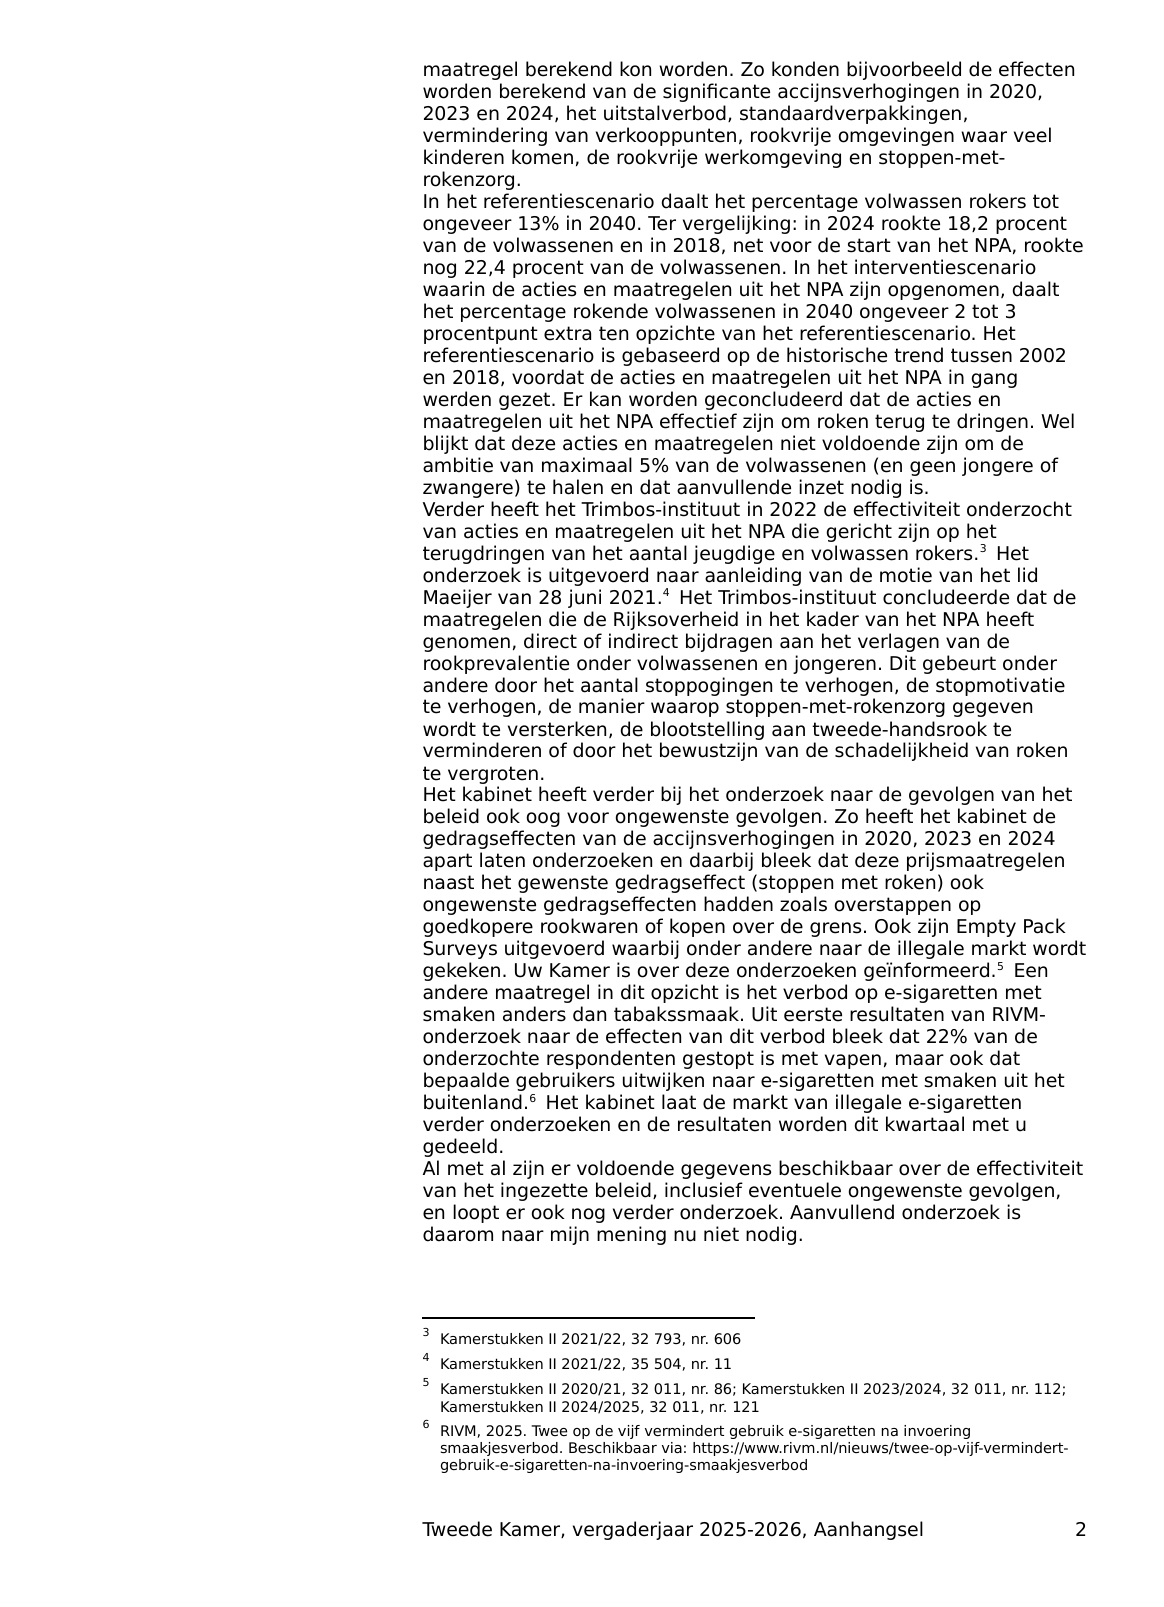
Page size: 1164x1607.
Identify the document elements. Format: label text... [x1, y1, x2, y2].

text maatregel berekend kon worden. Zo konden bijvoorbeeld de effecten worden berekend van de significante accijnsverhogingen in 2020, 2023 en 2024, het uitstalverbod, standaardverpakkingen, vermindering van verkooppunten, rookvrije omgevingen waar veel kinderen komen, de rookvrije werkomgeving en stoppen-met-rokenzorg. [422, 59, 1087, 191]
text Kamerstukken II 2021/22, 35 504, nr. 11 [422, 1352, 1087, 1374]
text Verder heeft het Trimbos-instituut in 2022 de effectiviteit onderzocht van acties en maatregelen uit het NPA die gericht zijn op het terugdringen van het aantal jeugdige en volwassen rokers. Het onderzoek is uitgevoerd naar aanleiding van de motie van het lid Maeijer van 28 juni 2021. Het Trimbos-instituut concludeerde dat de maatregelen die de Rijksoverheid in het kader van het NPA heeft genomen, direct of indirect bijdragen aan het verlagen van de rookprevalentie onder volwassenen en jongeren. Dit gebeurt onder andere door het aantal stoppogingen te verhogen, de stopmotivatie te verhogen, de manier waarop stoppen-met-rokenzorg gegeven wordt te versterken, de blootstelling aan tweede-handsrook te verminderen of door het bewustzijn van de schadelijkheid van roken te vergroten. [422, 499, 1087, 784]
text RIVM, 2025. Twee op de vijf vermindert gebruik e-sigaretten na invoering smaakjesverbod. Beschikbaar via: https://www.rivm.nl/nieuws/twee-op-vijf-vermindert-gebruik-e-sigaretten-na-invoering-smaakjesverbod [422, 1418, 1087, 1474]
text Het kabinet heeft verder bij het onderzoek naar de gevolgen van het beleid ook oog voor ongewenste gevolgen. Zo heeft het kabinet de gedragseffecten van de accijnsverhogingen in 2020, 2023 en 2024 apart laten onderzoeken en daarbij bleek dat deze prijsmaatregelen naast het gewenste gedragseffect (stoppen met roken) ook ongewenste gedragseffecten hadden zoals overstappen op goedkopere rookwaren of kopen over de grens. Ook zijn Empty Pack Surveys uitgevoerd waarbij onder andere naar de illegale markt wordt gekeken. Uw Kamer is over deze onderzoeken geïnformeerd. Een andere maatregel in dit opzicht is het verbod op e-sigaretten met smaken anders dan tabakssmaak. Uit eerste resultaten van RIVM-onderzoek naar de effecten van dit verbod bleek dat 22% van de onderzochte respondenten gestopt is met vapen, maar ook dat bepaalde gebruikers uitwijken naar e-sigaretten met smaken uit het buitenland. Het kabinet laat de markt van illegale e-sigaretten verder onderzoeken en de resultaten worden dit kwartaal met u gedeeld. [422, 784, 1087, 1158]
text In het referentiescenario daalt het percentage volwassen rokers tot ongeveer 13% in 2040. Ter vergelijking: in 2024 rookte 18,2 procent van de volwassenen en in 2018, net voor de start van het NPA, rookte nog 22,4 procent van de volwassenen. In het interventiescenario waarin de acties en maatregelen uit het NPA zijn opgenomen, daalt het percentage rokende volwassenen in 2040 ongeveer 2 tot 3 procentpunt extra ten opzichte van het referentiescenario. Het referentiescenario is gebaseerd op de historische trend tussen 2002 en 2018, voordat de acties en maatregelen uit het NPA in gang werden gezet. Er kan worden geconcludeerd dat de acties en maatregelen uit het NPA effectief zijn om roken terug te dringen. Wel blijkt dat deze acties en maatregelen niet voldoende zijn om de ambitie van maximaal 5% van de volwassenen (en geen jongere of zwangere) te halen en dat aanvullende inzet nodig is. [422, 191, 1087, 499]
text Kamerstukken II 2021/22, 32 793, nr. 606 [422, 1327, 1087, 1349]
text Kamerstukken II 2020/21, 32 011, nr. 86; Kamerstukken II 2023/2024, 32 011, nr. 112; Kamerstukken II 2024/2025, 32 011, nr. 121 [422, 1377, 1087, 1416]
text Al met al zijn er voldoende gegevens beschikbaar over de effectiviteit van het ingezette beleid, inclusief eventuele ongewenste gevolgen, en loopt er ook nog verder onderzoek. Aanvullend onderzoek is daarom naar mijn mening nu niet nodig. [422, 1158, 1087, 1246]
